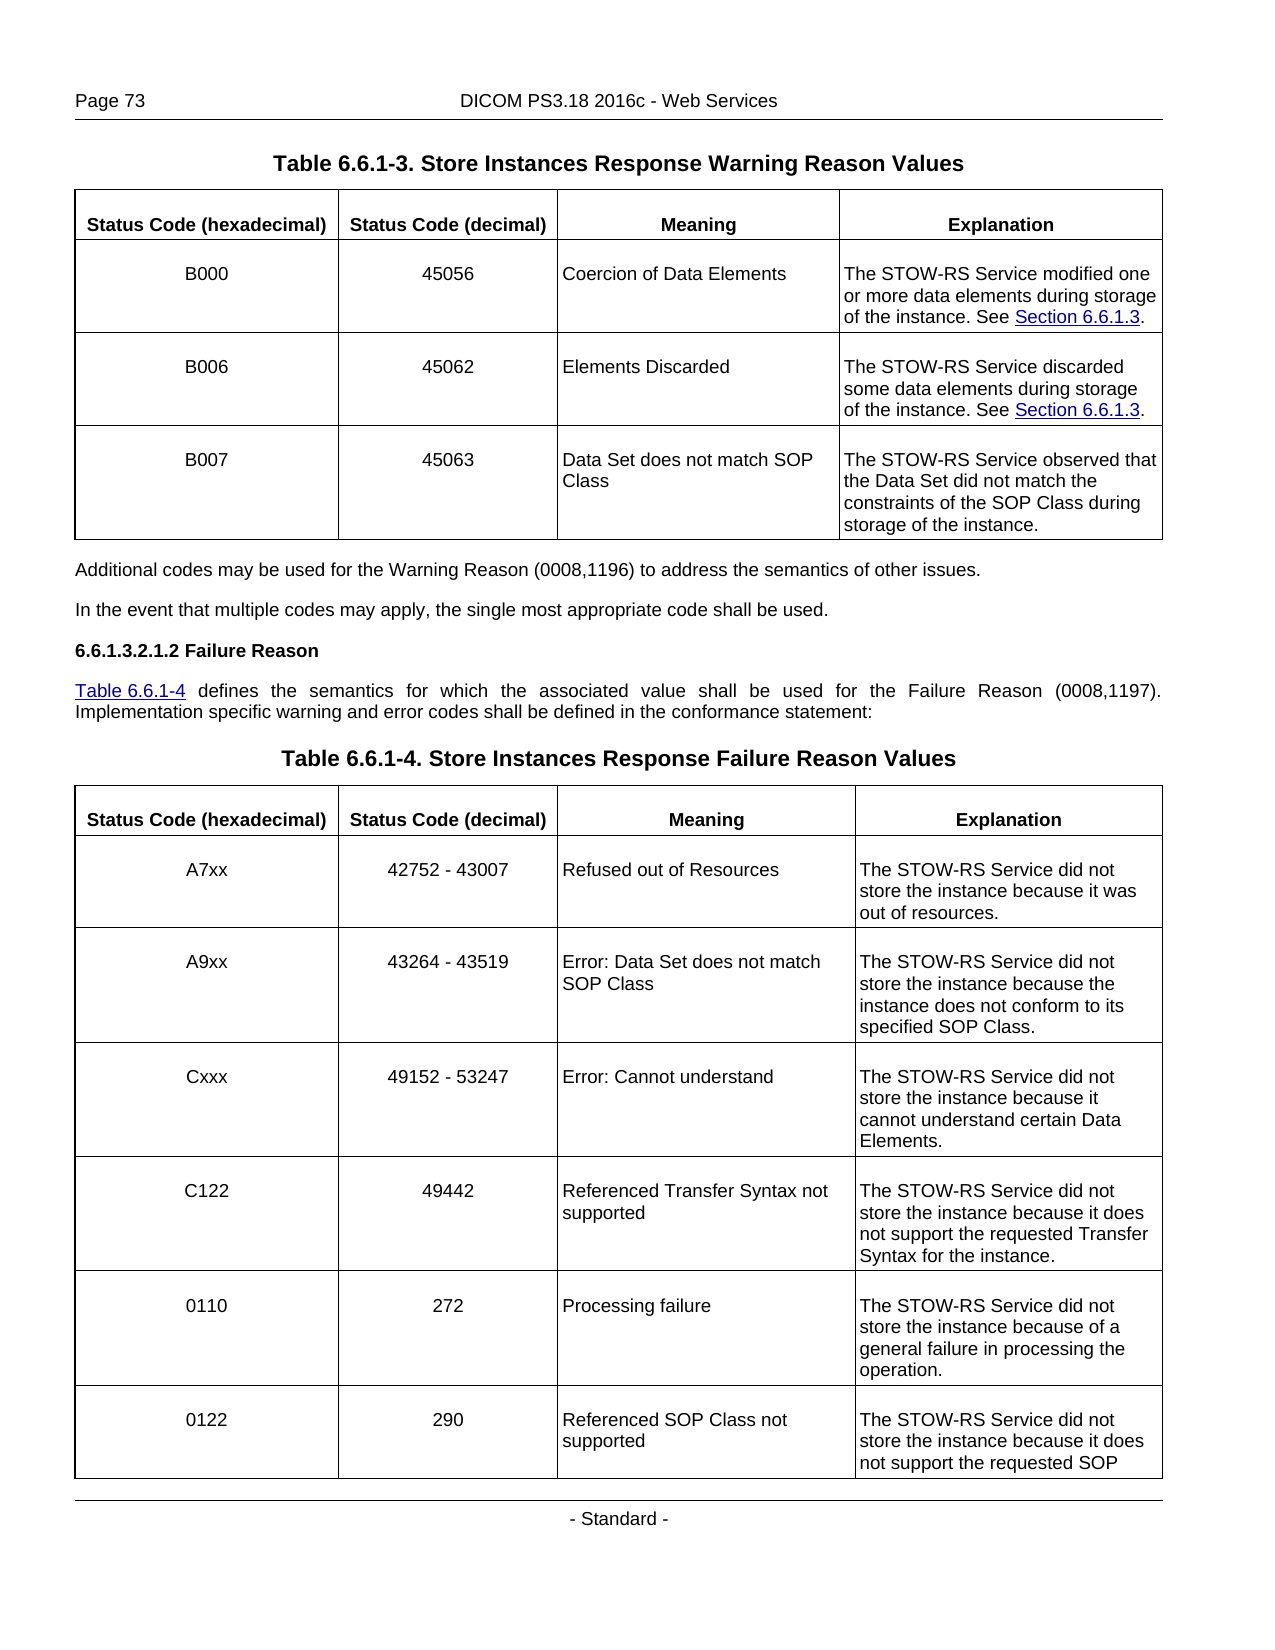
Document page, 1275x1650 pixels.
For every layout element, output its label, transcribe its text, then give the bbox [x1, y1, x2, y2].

table_header Status Code (hexadecimal) [76, 786, 338, 834]
table_header Status Code (hexadecimal) [76, 190, 338, 239]
table_cell Refused out of Resources [558, 836, 855, 927]
table_cell The STOW-RS Service did not store the instance because the instance does not conform to its specified SOP Class. [856, 928, 1162, 1042]
table_cell Error: Cannot understand [558, 1043, 855, 1156]
table_cell C122 [76, 1157, 338, 1270]
table_cell 0122 [76, 1386, 338, 1478]
text Table 6.6.1-3. Store Instances Response Warning Reason Values [75, 150, 1162, 176]
table_cell Referenced Transfer Syntax not supported [558, 1157, 855, 1270]
table_cell B006 [76, 333, 338, 425]
text 6.6.1.3.2.1.2 Failure Reason [75, 639, 1162, 661]
table_cell A7xx [76, 836, 338, 927]
table_cell The STOW-RS Service discarded some data elements during storage of the instance. See Section 6.6.1.3. [840, 333, 1162, 425]
table_cell The STOW-RS Service did not store the instance because of a general failure in processing the operation. [856, 1271, 1162, 1385]
table_cell 49152 - 53247 [339, 1043, 557, 1156]
table_cell B000 [76, 240, 338, 332]
table_cell Cxxx [76, 1043, 338, 1156]
table_cell B007 [76, 426, 338, 539]
table_cell Processing failure [558, 1271, 855, 1385]
table_cell 45063 [339, 426, 557, 539]
table_cell Referenced SOP Class not supported [558, 1386, 855, 1478]
table_cell 45056 [339, 240, 557, 332]
table_header Explanation [856, 786, 1162, 834]
table_cell The STOW-RS Service did not store the instance because it was out of resources. [856, 836, 1162, 927]
table_cell The STOW-RS Service did not store the instance because it cannot understand certain Data Elements. [856, 1043, 1162, 1156]
table_cell The STOW-RS Service did not store the instance because it does not support the requested SOP [856, 1386, 1162, 1478]
text In the event that multiple codes may apply, the single most appropriate code shall be used. [75, 599, 1162, 621]
table_cell 45062 [339, 333, 557, 425]
table_cell A9xx [76, 928, 338, 1042]
table_cell The STOW-RS Service observed that the Data Set did not match the constraints of the SOP Class during storage of the instance. [840, 426, 1162, 539]
table_cell Data Set does not match SOP Class [558, 426, 839, 539]
text Table 6.6.1-4 defines the semantics for which the associated value shall be used for the Failure Reason (0008,1197). Implementation specific warning and error codes shall be defined in the conformance statement: [75, 680, 1162, 723]
table_cell 0110 [76, 1271, 338, 1385]
table_cell Error: Data Set does not match SOP Class [558, 928, 855, 1042]
table_cell 43264 - 43519 [339, 928, 557, 1042]
table_header Status Code (decimal) [339, 190, 557, 239]
table_cell 272 [339, 1271, 557, 1385]
text Table 6.6.1-4. Store Instances Response Failure Reason Values [75, 745, 1162, 771]
table_cell The STOW-RS Service modified one or more data elements during storage of the instance. See Section 6.6.1.3. [840, 240, 1162, 332]
table_header Meaning [558, 786, 855, 834]
table_header Meaning [558, 190, 839, 239]
table_cell Elements Discarded [558, 333, 839, 425]
table_header Explanation [840, 190, 1162, 239]
table_cell The STOW-RS Service did not store the instance because it does not support the requested Transfer Syntax for the instance. [856, 1157, 1162, 1270]
table_cell 290 [339, 1386, 557, 1478]
table_cell Coercion of Data Elements [558, 240, 839, 332]
table_cell 49442 [339, 1157, 557, 1270]
table_cell 42752 - 43007 [339, 836, 557, 927]
text Additional codes may be used for the Warning Reason (0008,1196) to address the semantics of other issues. [75, 559, 1162, 580]
table_header Status Code (decimal) [339, 786, 557, 834]
